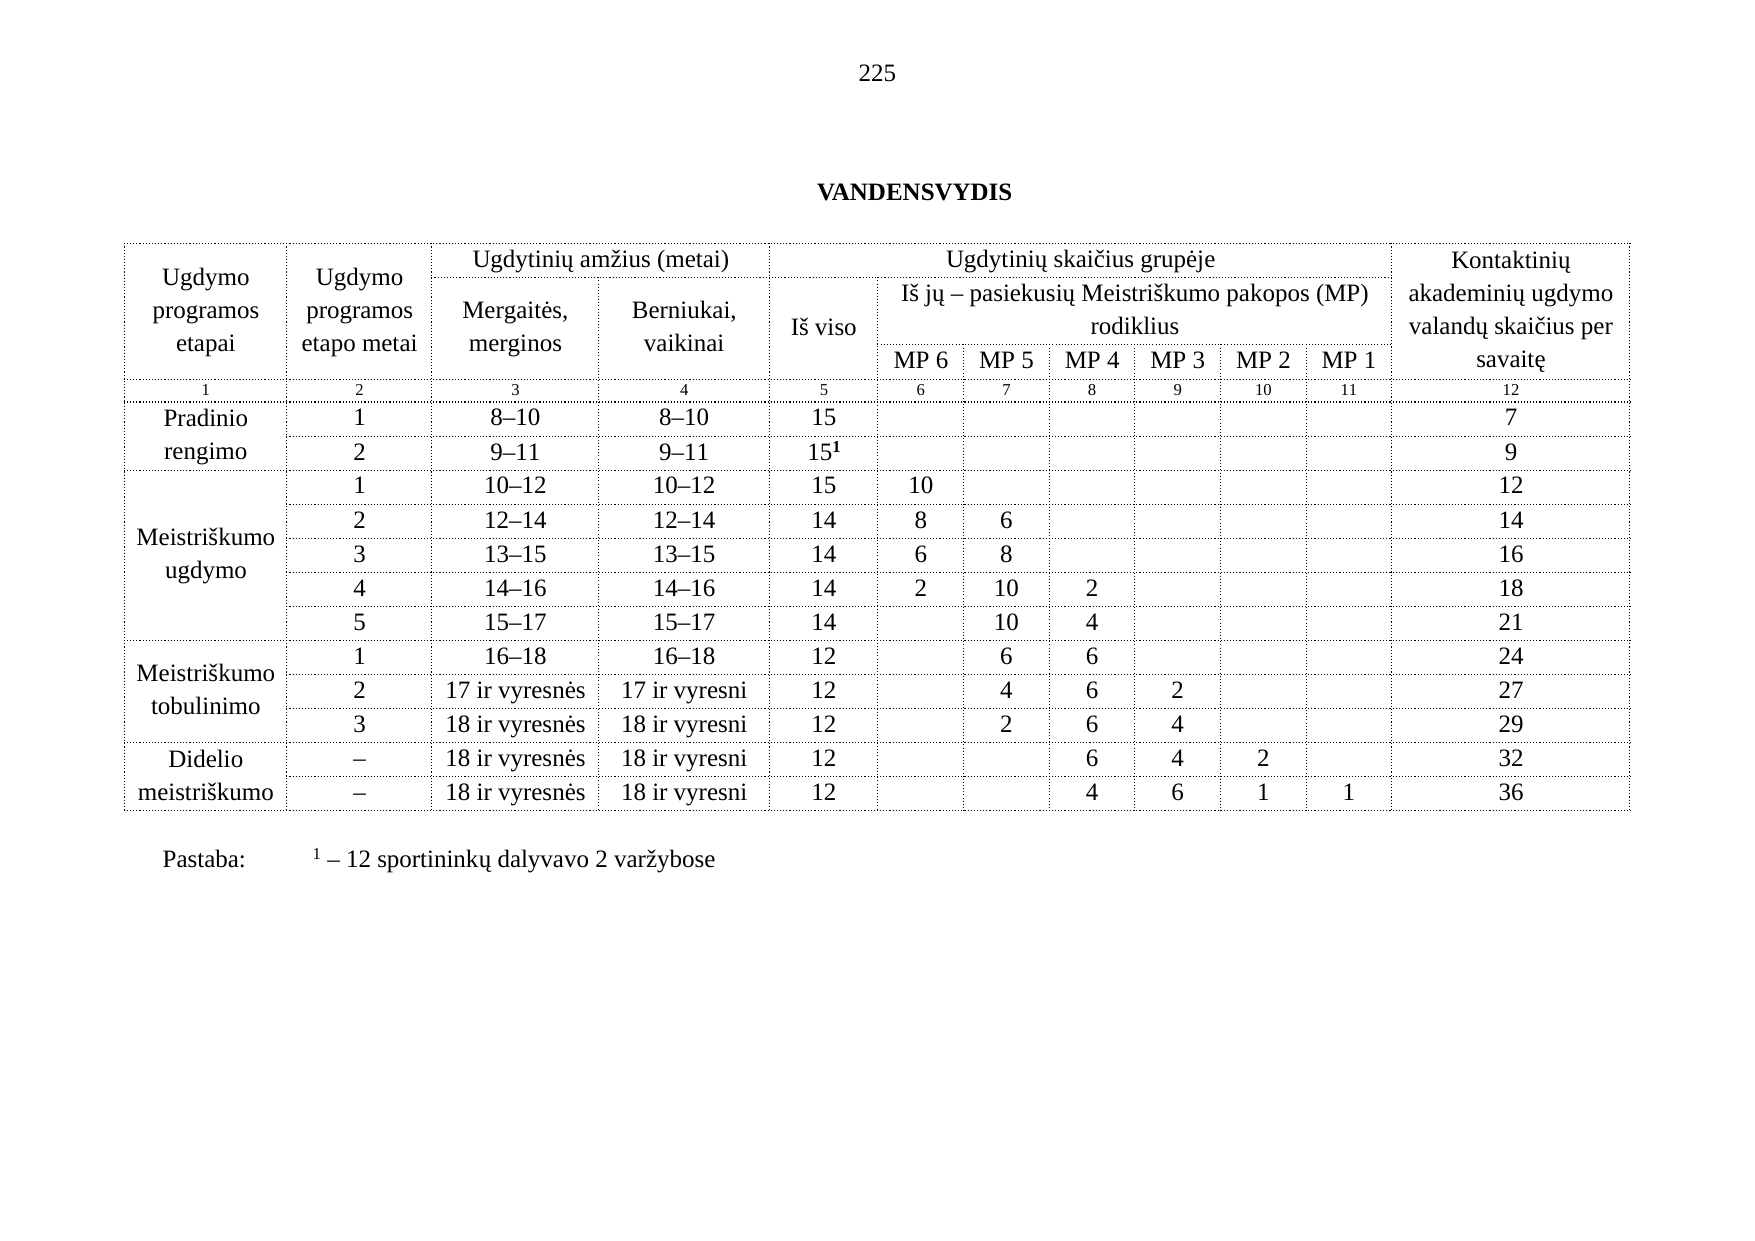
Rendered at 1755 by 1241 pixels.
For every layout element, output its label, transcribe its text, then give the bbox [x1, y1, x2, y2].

text vandensvydis [118, 177, 1636, 206]
text Pastaba: 1 – 12 sportininkų dalyvavo 2 varžybose [162, 844, 1580, 873]
